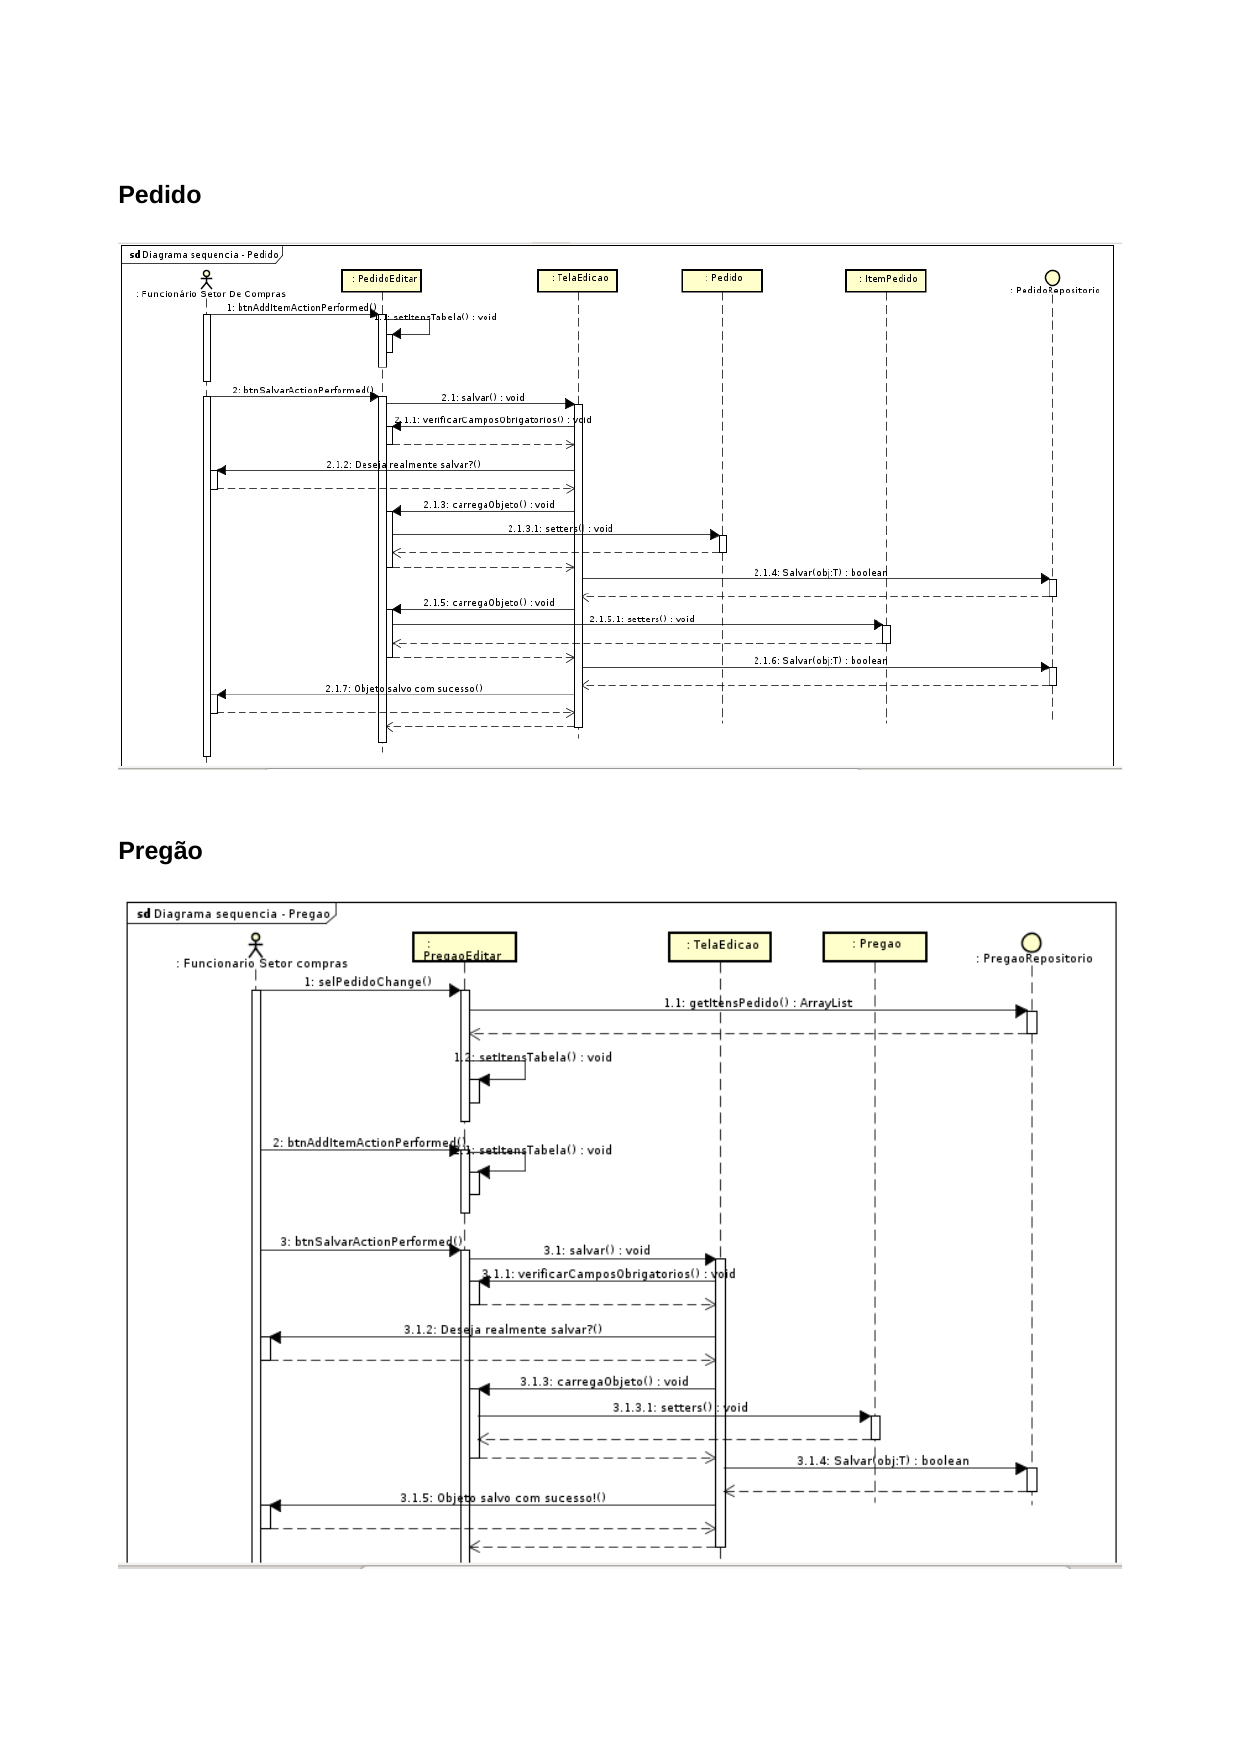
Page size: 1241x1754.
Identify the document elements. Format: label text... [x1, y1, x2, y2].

text Pregão [118, 836, 1122, 864]
text Pedido [118, 180, 1122, 209]
picture [118, 242, 1123, 770]
picture [118, 898, 1123, 1569]
